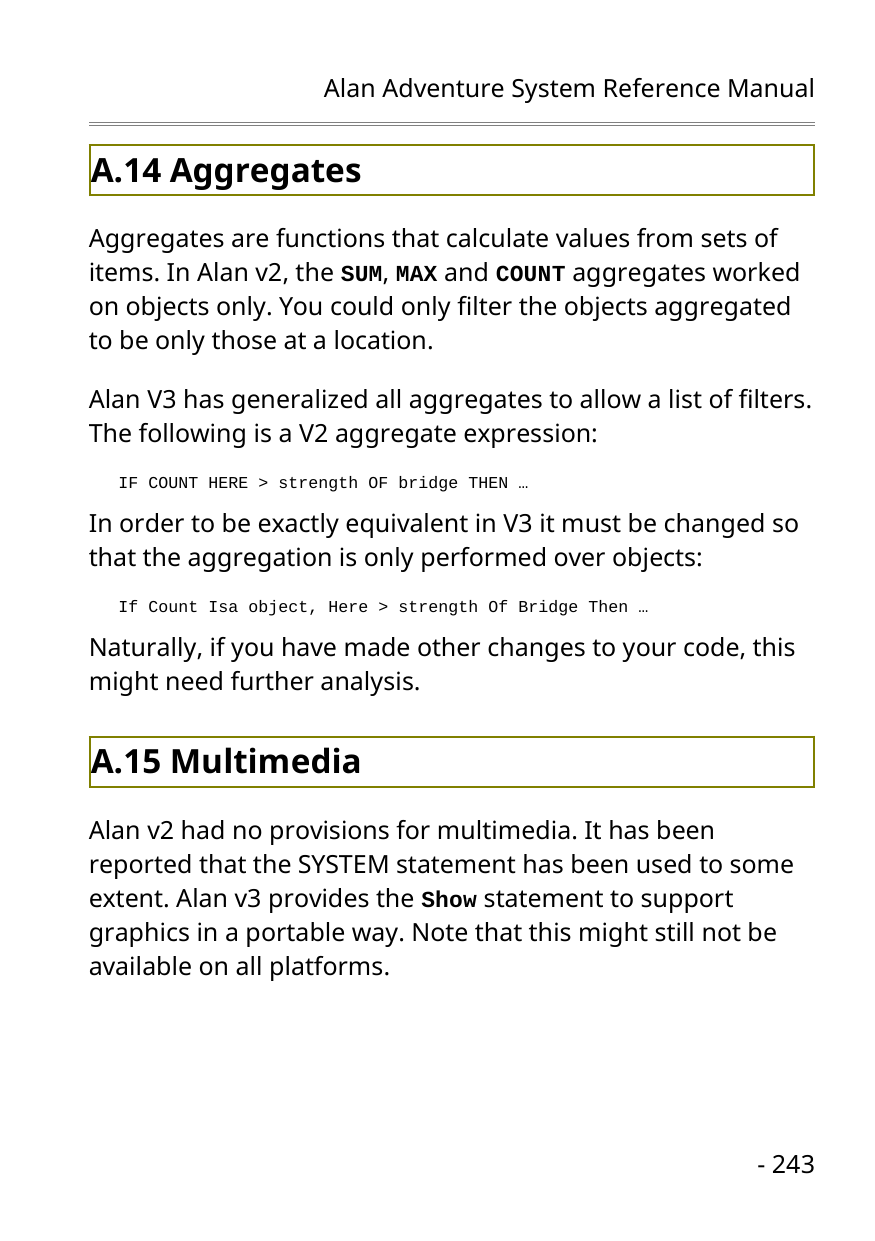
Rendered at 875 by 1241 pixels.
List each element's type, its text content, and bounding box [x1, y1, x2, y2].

text In order to be exactly equivalent in V3 it must be changed so that the aggregation is only performed over objects: [88, 506, 815, 574]
subtitle Aggregates [91, 146, 813, 194]
text IF COUNT HERE > strength OF bridge THEN … [118, 475, 815, 494]
text Naturally, if you have made other changes to your code, this might need further analysis. [88, 630, 815, 698]
text If Count Isa object, Here > strength Of Bridge Then … [118, 599, 815, 618]
text Aggregates are functions that calculate values from sets of items. In Alan v2, the SUM, MAX and COUNT aggregates worked on objects only. You could only filter the objects aggregated to be only those at a location. [88, 221, 815, 357]
subtitle Multimedia [91, 738, 813, 786]
text Alan V3 has generalized all aggregates to allow a list of filters. The following is a V2 aggregate expression: [88, 382, 815, 450]
text Alan v2 had no provisions for multimedia. It has been reported that the SYSTEM statement has been used to some extent. Alan v3 provides the Show statement to support graphics in a portable way. Note that this might still not be available on all platforms. [88, 813, 815, 983]
